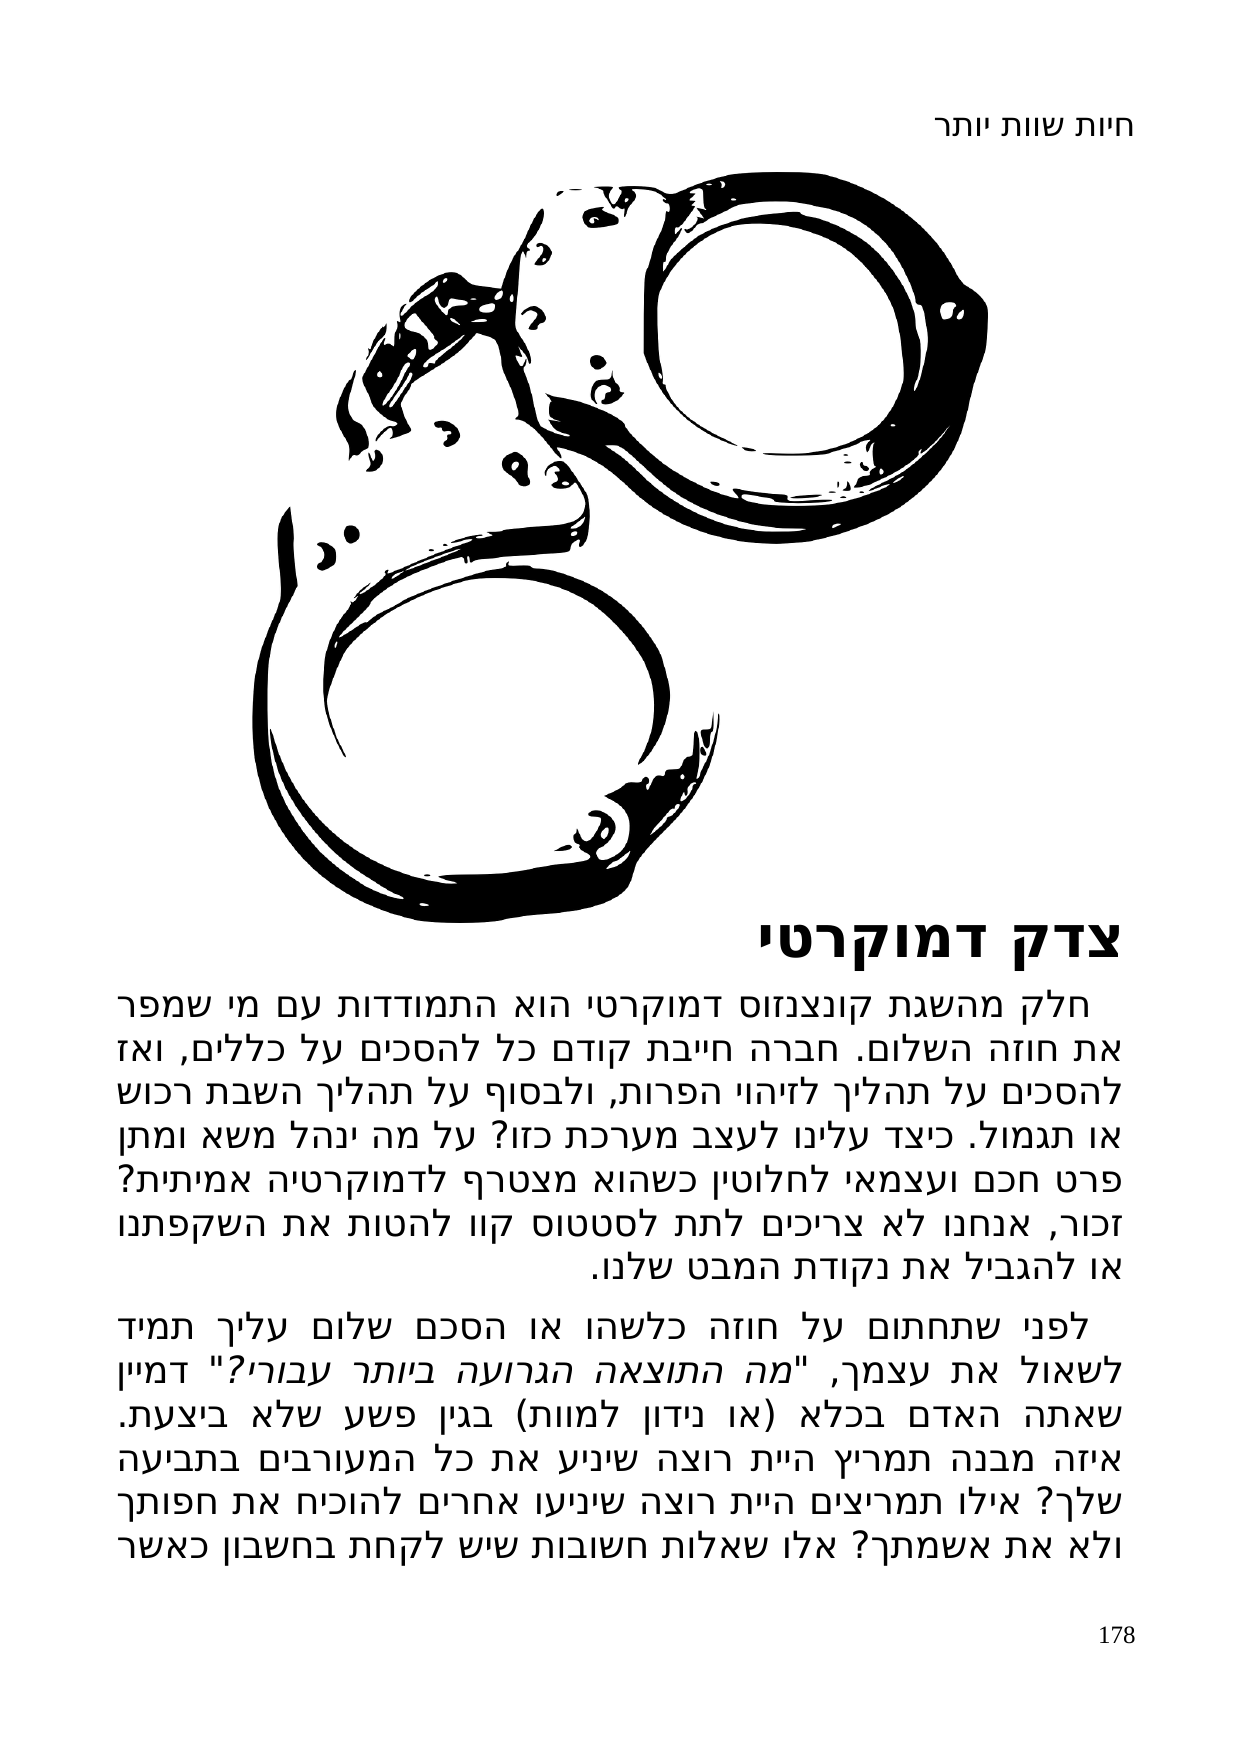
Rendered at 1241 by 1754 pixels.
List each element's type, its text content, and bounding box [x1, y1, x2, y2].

subtitle צדק דמוקרטי [116, 923, 1124, 966]
picture [252, 172, 988, 923]
text לפני שתחתום על חוזה כלשהו או הסכם שלום עליך תמיד לשאול את עצמך, "מה התוצאה הגרועה ביותר עבורי?" דמיין שאתה האדם בכלא (או נידון למוות) בגין פשע שלא ביצעת. איזה מבנה תמריץ היית רוצה שיניע את כל המעורבים בתביעה שלך? אילו תמריצים היית רוצה שיניעו אחרים להוכיח את חפותך ולא את אשמתך? אלו שאלות חשובות שיש לקחת בחשבון כאשר [116, 1305, 1124, 1567]
text חלק מהשגת קונצנזוס דמוקרטי הוא התמודדות עם מי שמפר את חוזה השלום. חברה חייבת קודם כל להסכים על כללים, ואז להסכים על תהליך לזיהוי הפרות, ולבסוף על תהליך השבת רכוש או תגמול. כיצד עלינו לעצב מערכת כזו? על מה ינהל משא ומתן פרט חכם ועצמאי לחלוטין כשהוא מצטרף לדמוקרטיה אמיתית? זכור, אנחנו לא צריכים לתת לסטטוס קוו להטות את השקפתנו או להגביל את נקודת המבט שלנו. [116, 982, 1124, 1288]
